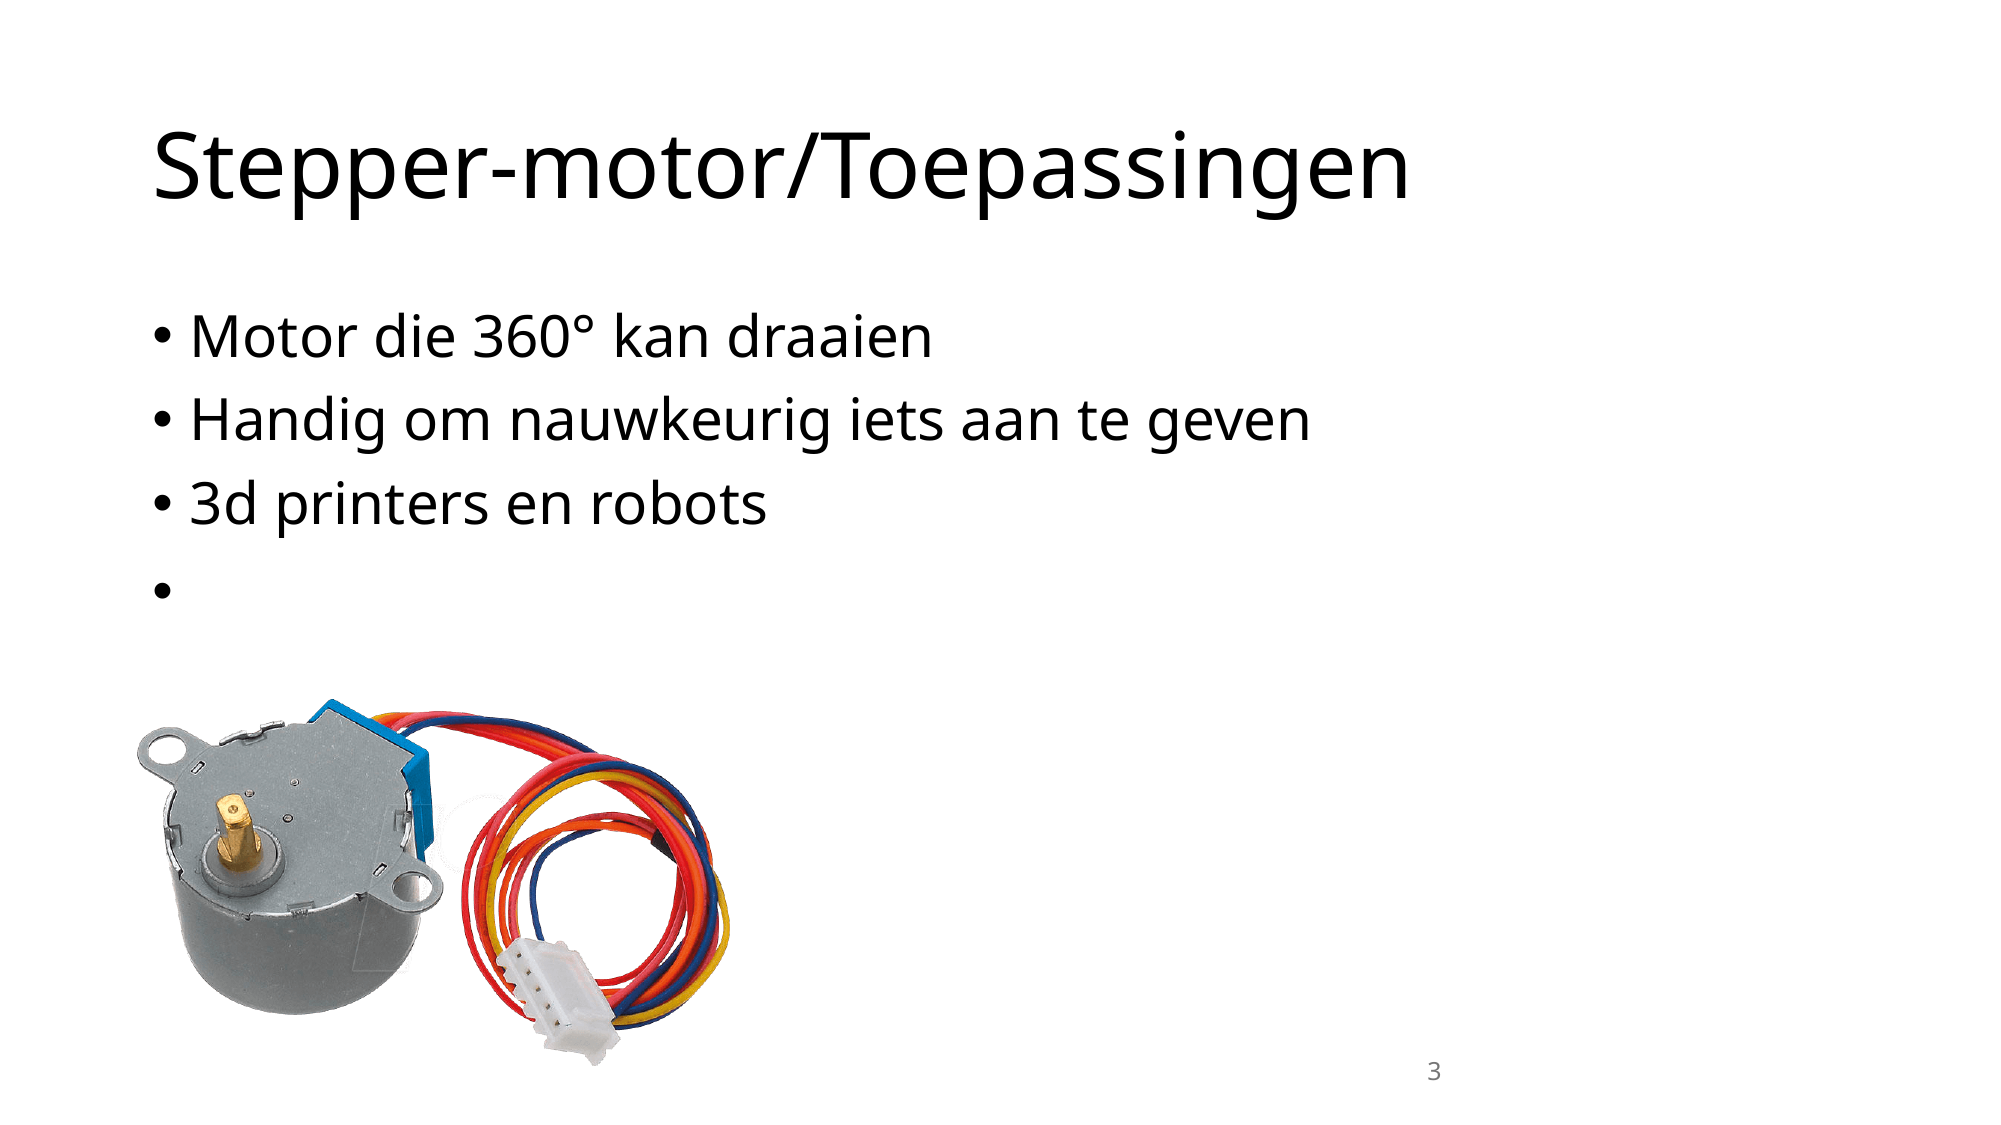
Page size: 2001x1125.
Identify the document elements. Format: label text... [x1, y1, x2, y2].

picture [137, 698, 730, 1066]
list Motor die 360° kan draaien Handig om nauwkeurig iets aan te geven 3d printers en robots [137, 299, 1863, 1014]
text_box [1412, 1042, 1863, 1103]
title Stepper-motor/Toepassingen [137, 59, 1863, 278]
